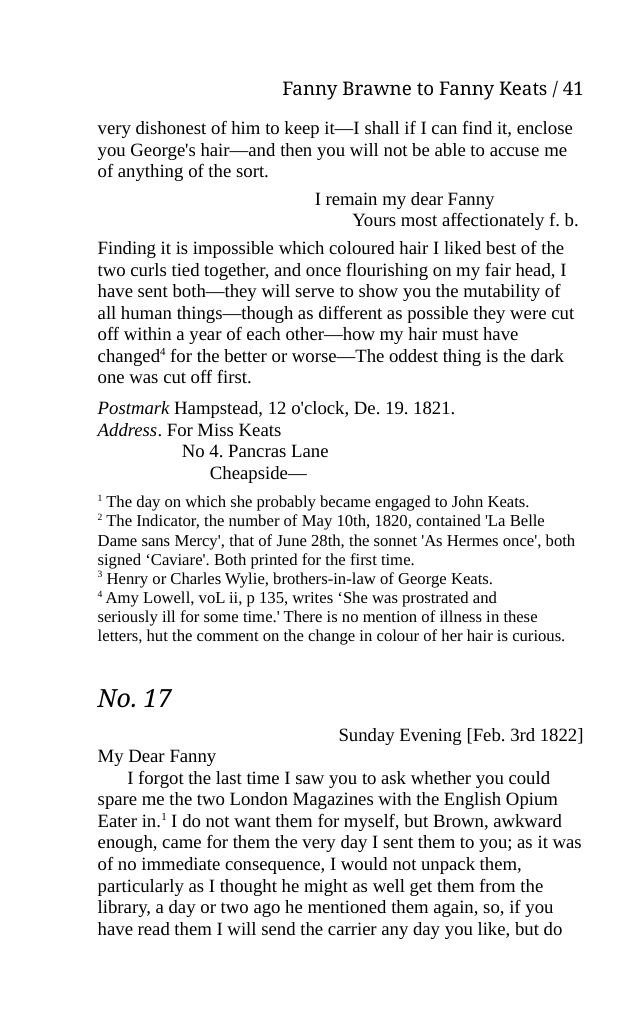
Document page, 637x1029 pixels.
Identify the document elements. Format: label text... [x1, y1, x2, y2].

text 4 Amy Lowell, voL ii, p 135, writes ‘She was prostrated and [97, 588, 583, 607]
text Finding it is impossible which coloured hair I liked best of the two curls tied together, and once flourishing on my fair head, I have sent both—they will serve to show you the mutability of all human things—though as different as possible they were cut off within a year of each other—how my hair must have changed4 for the better or worse—The oddest thing is the dark one was cut off first. [97, 237, 583, 388]
text Sunday Evening [Feb. 3rd 1822] [97, 723, 583, 745]
text 3 Henry or Charles Wylie, brothers-in-law of George Keats. [97, 569, 583, 588]
text I remain my dear Fanny [97, 188, 583, 209]
text My Dear Fanny [97, 745, 583, 767]
text Postmark Hampstead, 12 o'clock, De. 19. 1821. [97, 397, 583, 418]
text Address. For Miss Keats [97, 418, 583, 440]
text I forgot the last time I saw you to ask whether you could spare me the two London Magazines with the English Opium Eater in.1 I do not want them for myself, but Brown, awkward enough, came for them the very day I sent them to you; as it was of no immediate consequence, I would not unpack them, particularly as I thought he might as well get them from the library, a day or two ago he mentioned them again, so, if you have read them I will send the carrier any day you like, but do [97, 767, 583, 939]
text 1 The day on which she probably became engaged to John Keats. [97, 492, 583, 511]
text 2 The Indicator, the number of May 10th, 1820, contained 'La Belle Dame sans Mercy', that of June 28th, the sonnet 'As Hermes once', both signed ‘Caviare'. Both printed for the first time. [97, 511, 583, 569]
text Cheapside— [97, 462, 583, 483]
text seriously ill for some time.' There is no mention of illness in these letters, hut the comment on the change in colour of her hair is curious. [97, 607, 583, 645]
subtitle No. 17 [97, 681, 583, 714]
text Yours most affectionately f. b. [97, 209, 583, 231]
text very dishonest of him to keep it—I shall if I can find it, enclose you George's hair—and then you will not be able to accuse me of anything of the sort. [97, 117, 583, 182]
text No 4. Pancras Lane [97, 440, 583, 462]
